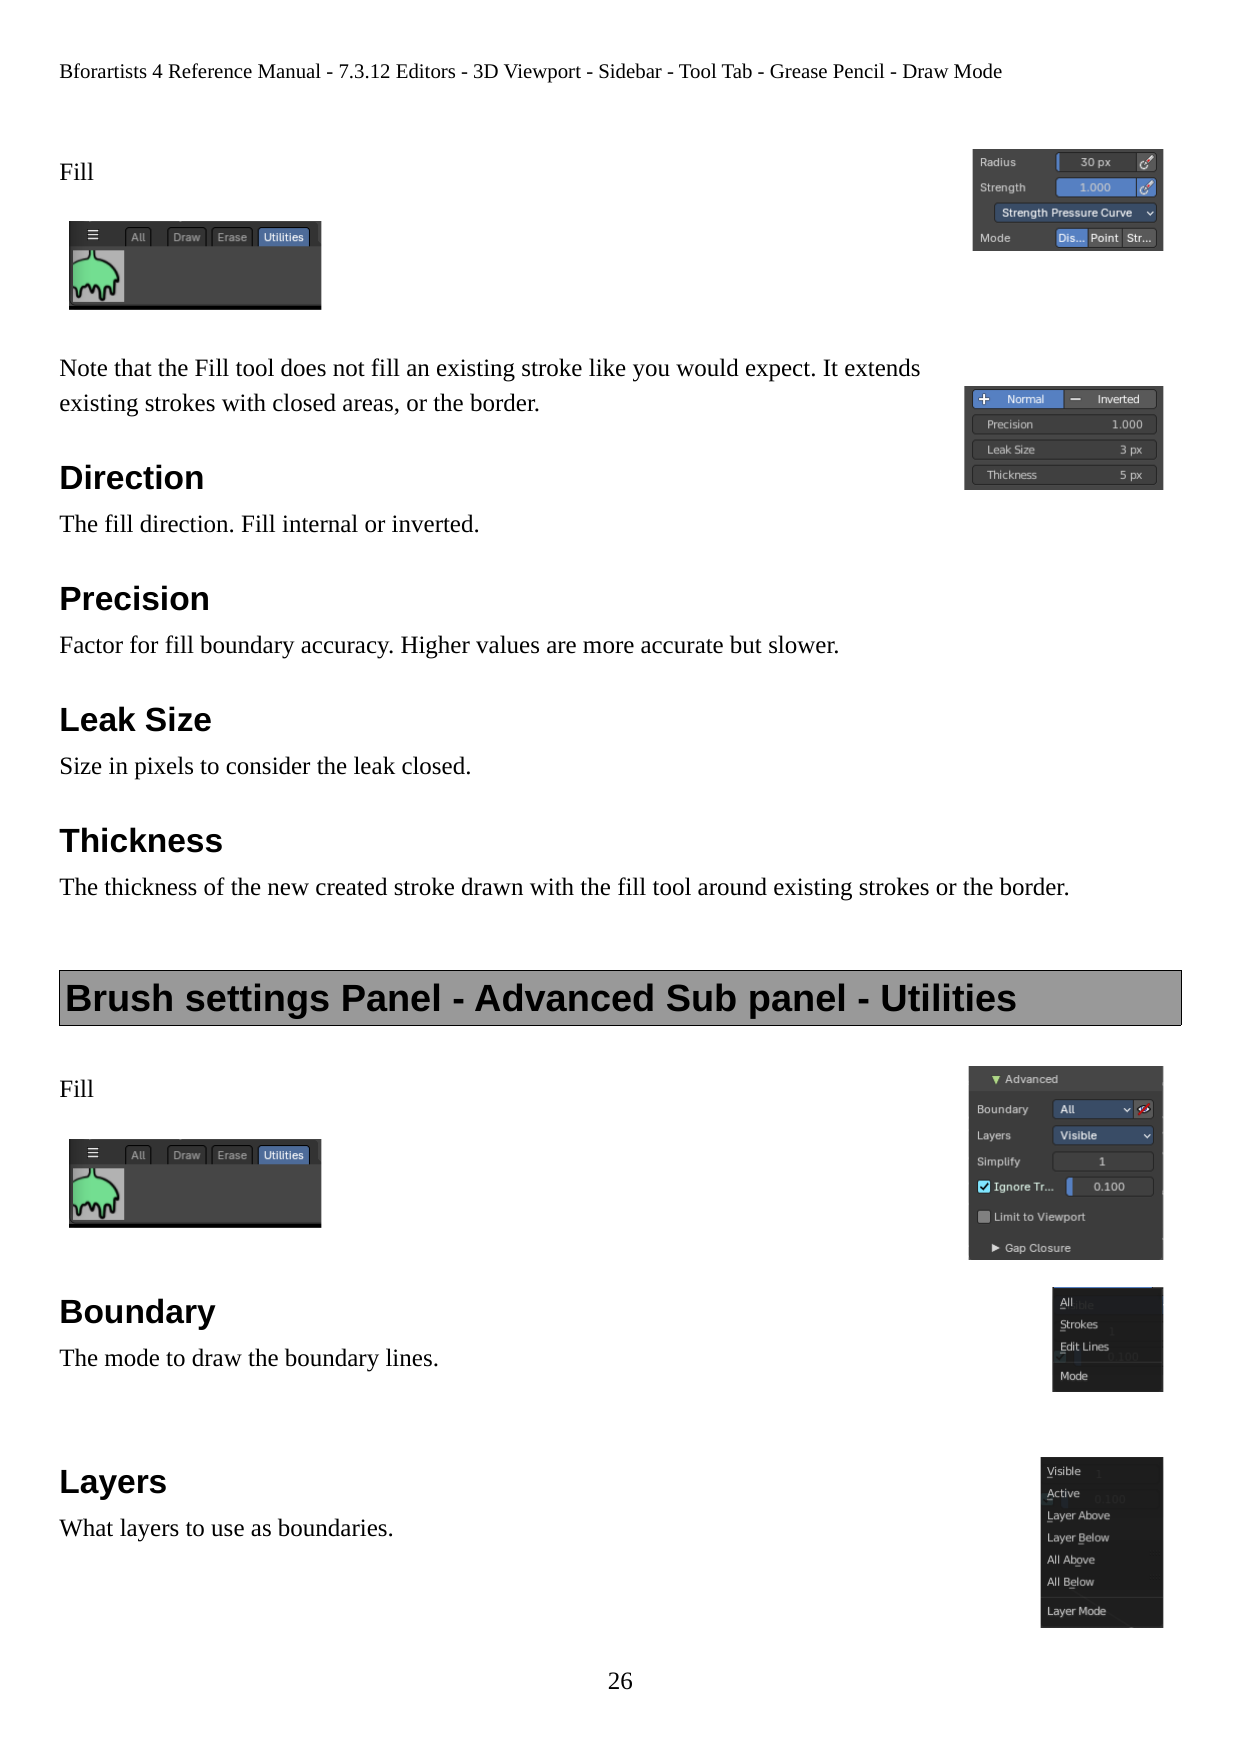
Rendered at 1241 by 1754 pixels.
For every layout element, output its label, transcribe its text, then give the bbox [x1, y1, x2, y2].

subtitle Direction [59, 458, 1181, 496]
text The fill direction. Fill internal or inverted. [59, 509, 1181, 537]
text Size in pixels to consider the leak closed. [59, 751, 1181, 779]
subtitle Layers [59, 1462, 1040, 1500]
text Fill [59, 157, 972, 186]
picture [964, 386, 1164, 490]
text The mode to draw the boundary lines. [59, 1343, 1052, 1371]
subtitle [1164, 1462, 1181, 1500]
table_header Brush settings Panel - Advanced Sub panel - Utilities [60, 971, 1181, 1025]
text What layers to use as boundaries. [59, 1513, 1040, 1541]
subtitle Precision [59, 579, 1181, 617]
subtitle Thickness [59, 821, 1181, 859]
picture [69, 1139, 322, 1228]
text [1164, 1074, 1181, 1103]
text Fill [59, 1074, 968, 1103]
subtitle [1164, 1291, 1181, 1330]
text Note that the Fill tool does not fill an existing stroke like you would expect. It extends existing strokes with closed areas, or the border. [59, 353, 1181, 416]
picture [69, 221, 322, 310]
subtitle Leak Size [59, 700, 1181, 738]
text [1164, 157, 1181, 186]
text Factor for fill boundary accuracy. Higher values are more accurate but slower. [59, 630, 1181, 658]
picture [1052, 1287, 1164, 1392]
picture [1040, 1457, 1164, 1628]
text The thickness of the new created stroke drawn with the fill tool around existing strokes or the border. [59, 872, 1181, 901]
subtitle Boundary [59, 1291, 1052, 1330]
picture [968, 1066, 1164, 1260]
picture [972, 149, 1164, 251]
